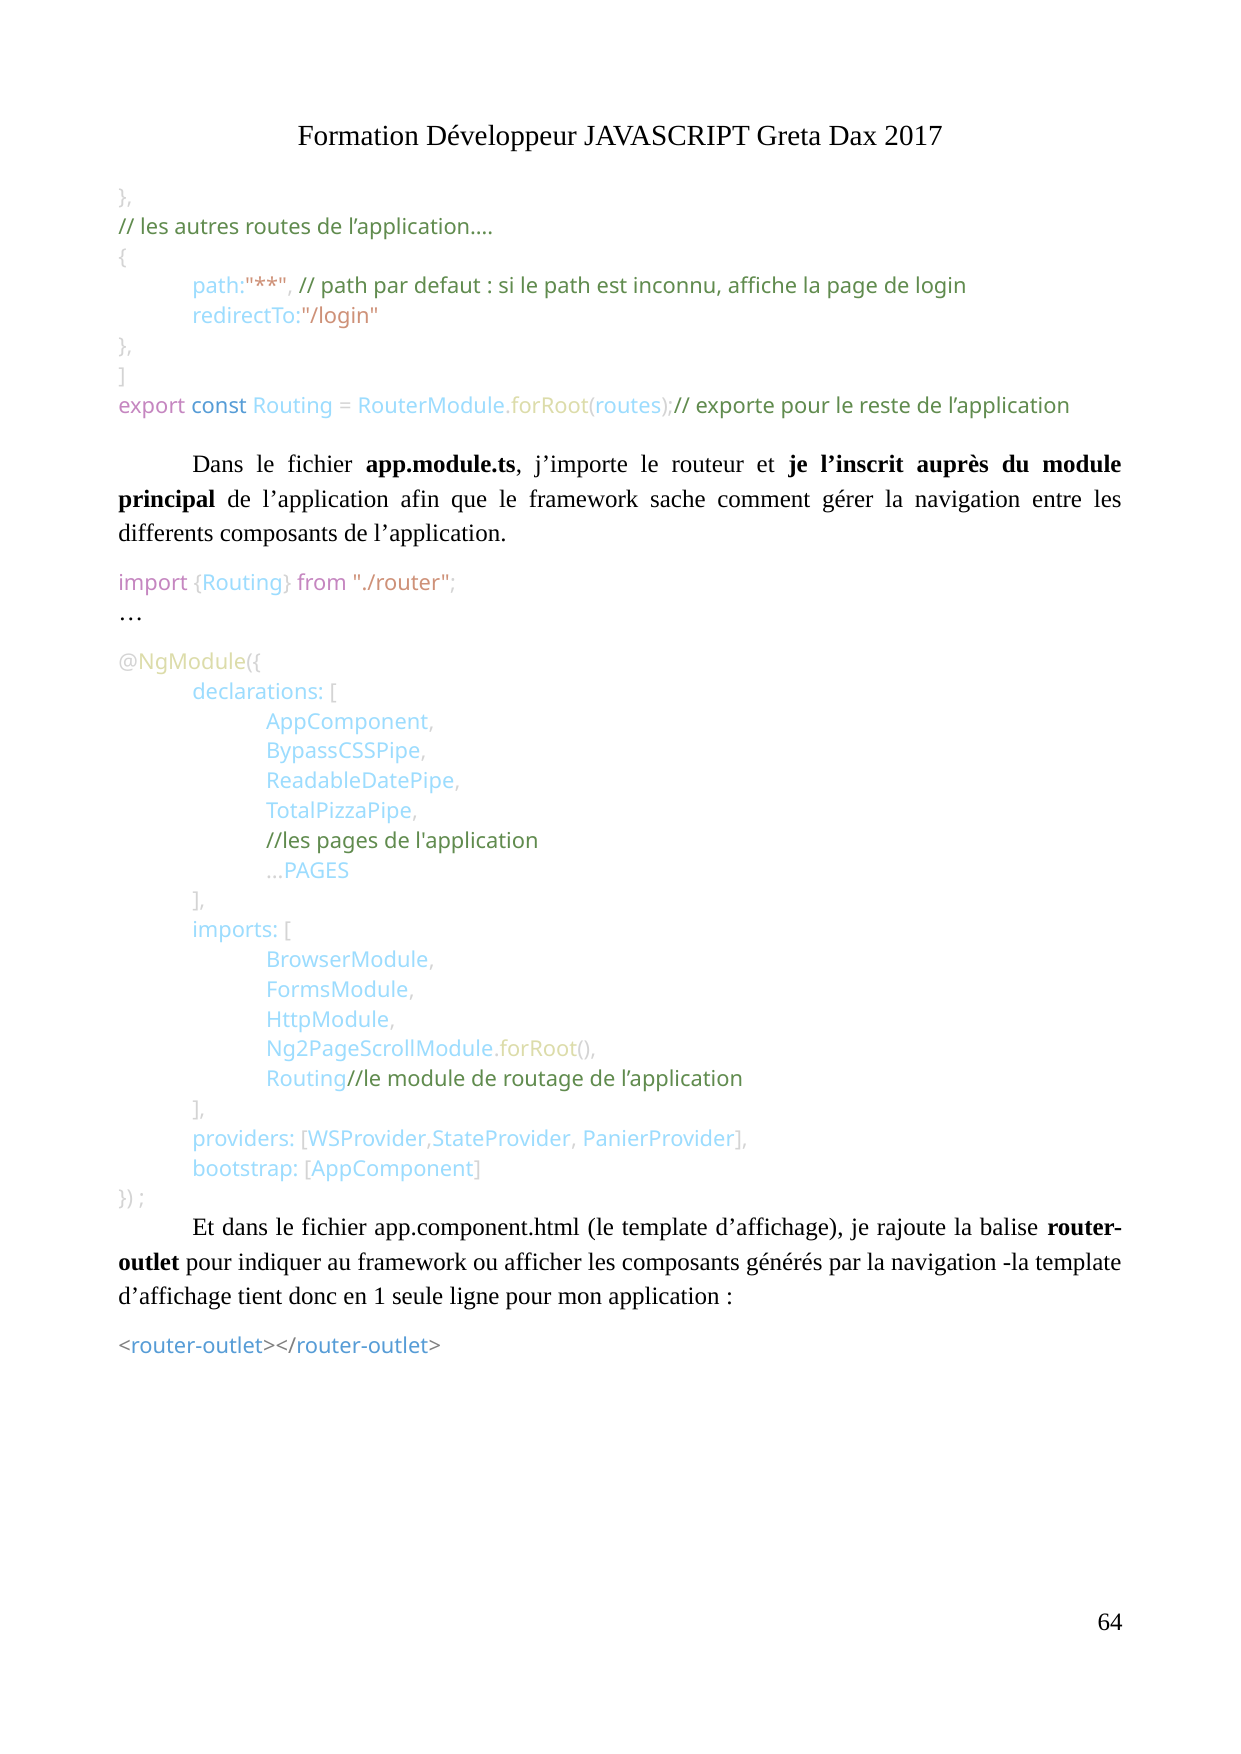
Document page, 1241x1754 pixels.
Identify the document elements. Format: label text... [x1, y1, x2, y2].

text bootstrap: [AppComponent] [118, 1153, 1122, 1182]
text Routing//le module de routage de l’application [118, 1063, 1122, 1093]
text }) ; [118, 1182, 1122, 1212]
text imports: [ [118, 914, 1122, 944]
text BrowserModule, [118, 944, 1122, 974]
text }, [118, 330, 1122, 360]
text ReadableDatePipe, [118, 765, 1122, 795]
text import {Routing} from "./router"; [118, 567, 1122, 597]
text declarations: [ [118, 676, 1122, 706]
text AppComponent, [118, 706, 1122, 736]
text providers: [WSProvider,StateProvider, PanierProvider], [118, 1123, 1122, 1153]
text { [118, 241, 1122, 271]
text }, [118, 181, 1122, 211]
text BypassCSSPipe, [118, 736, 1122, 765]
text <router-outlet></router-outlet> [118, 1330, 1122, 1360]
text // les autres routes de l’application…. [118, 211, 1122, 241]
text export const Routing = RouterModule.forRoot(routes);// exporte pour le reste de l’application [118, 390, 1122, 419]
text HttpModule, [118, 1004, 1122, 1033]
text TotalPizzaPipe, [118, 795, 1122, 825]
text Dans le fichier app.module.ts, j’importe le routeur et je l’inscrit auprès du module principal de l’application afin que le framework sache comment gérer la navigation entre les differents composants de l’application. [118, 449, 1122, 547]
text ] [118, 360, 1122, 390]
text redirectTo:"/login" [118, 300, 1122, 330]
text Et dans le fichier app.component.html (le template d’affichage), je rajoute la balise router-outlet pour indiquer au framework ou afficher les composants générés par la navigation -la template d’affichage tient donc en 1 seule ligne pour mon application : [118, 1212, 1122, 1310]
text ], [118, 1093, 1122, 1123]
text FormsModule, [118, 974, 1122, 1004]
text ...PAGES [118, 855, 1122, 884]
text path:"**", // path par defaut : si le path est inconnu, affiche la page de login [118, 271, 1122, 300]
text Ng2PageScrollModule.forRoot(), [118, 1033, 1122, 1063]
text … [118, 597, 1122, 626]
text @NgModule({ [118, 646, 1122, 676]
text ], [118, 884, 1122, 914]
text //les pages de l'application [118, 825, 1122, 855]
